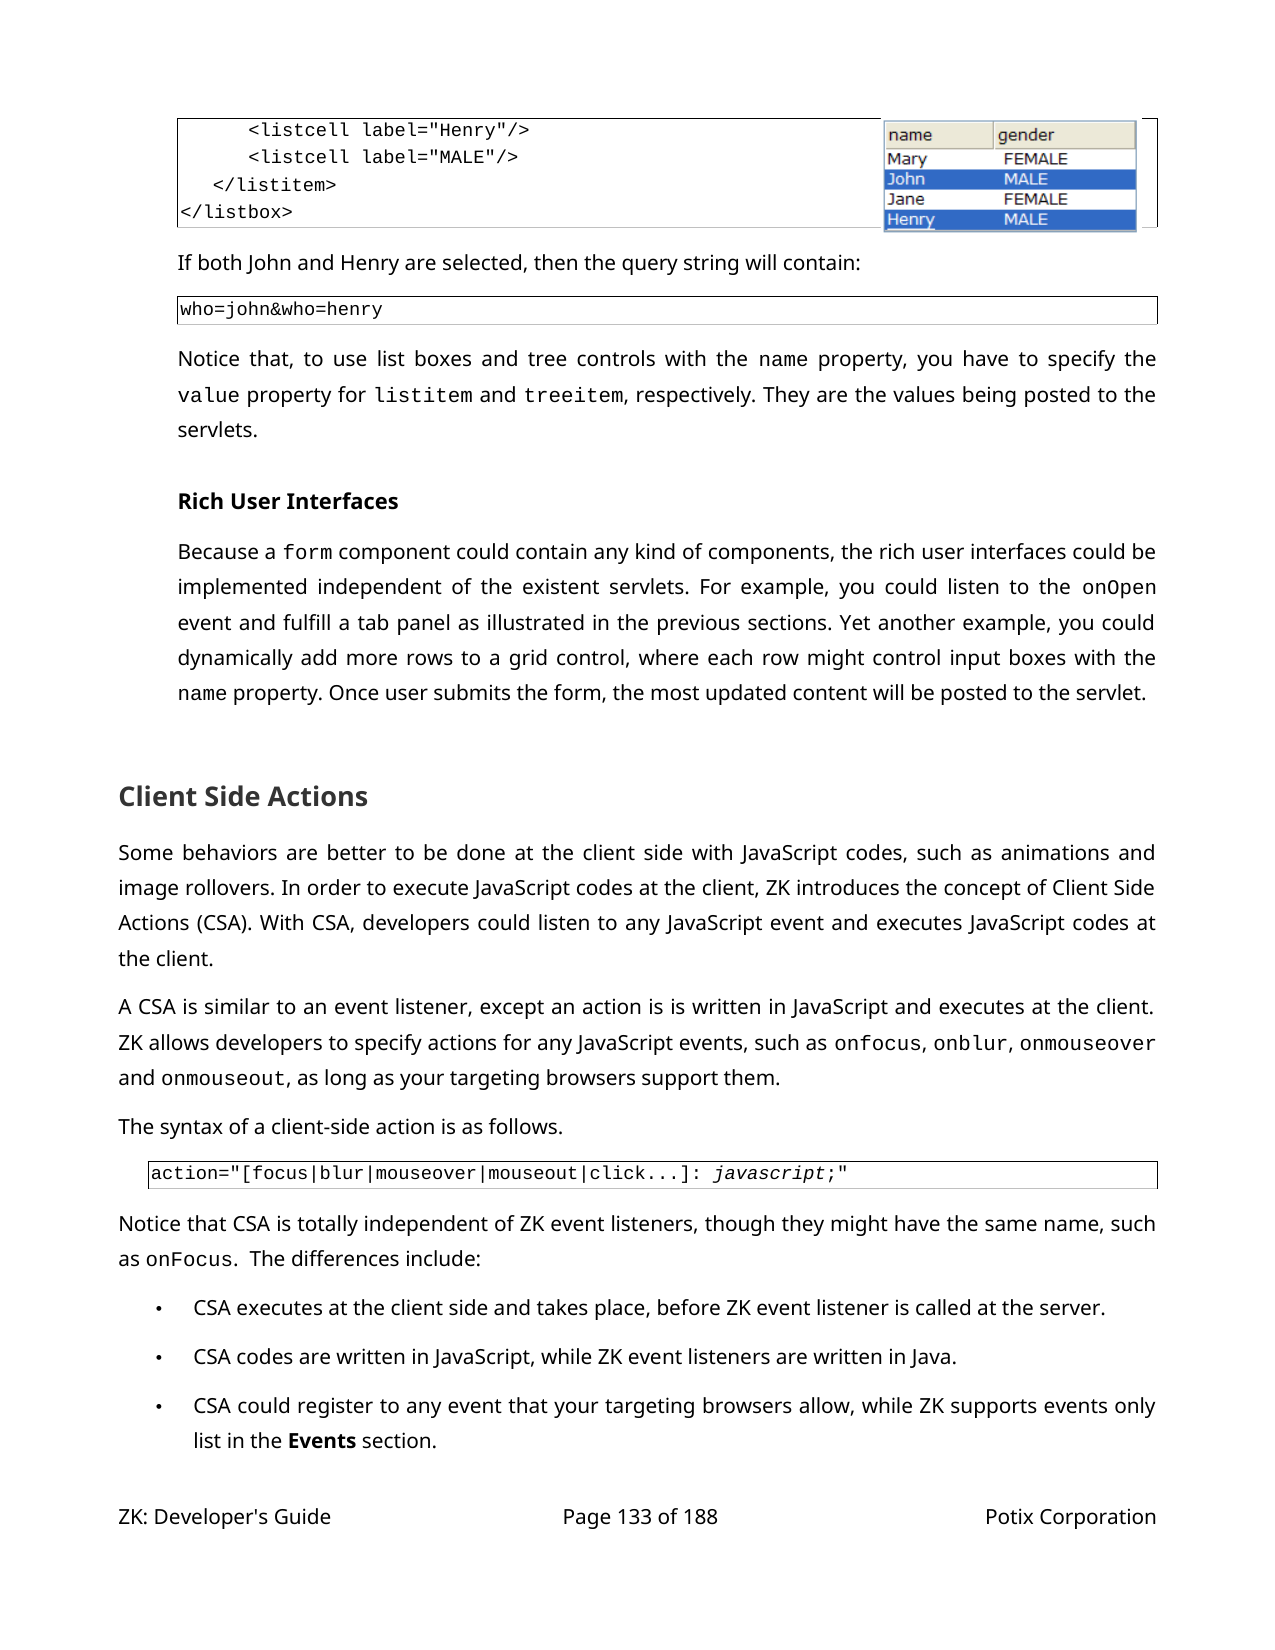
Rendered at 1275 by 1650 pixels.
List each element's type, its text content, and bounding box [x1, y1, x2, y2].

text Because a form component could contain any kind of components, the rich user interfaces could be implemented independent of the existent servlets. For example, you could listen to the onOpen event and fulfill a tab panel as illustrated in the previous sections. Yet another example, you could dynamically add more rows to a grid control, where each row might control input boxes with the name property. Once user submits the form, the most updated content will be posted to the servlet. [177, 537, 1157, 707]
picture [880, 118, 1142, 235]
text The syntax of a client-side action is as follows. [118, 1112, 1157, 1141]
subtitle Rich User Interfaces [177, 486, 1157, 516]
text [1142, 172, 1157, 197]
list CSA executes at the client side and takes place, before ZK event listener is called at the server. [156, 1293, 1157, 1322]
subtitle Client Side Actions [118, 778, 1157, 814]
text who=john&who=henry [178, 297, 1157, 324]
text Notice that CSA is totally independent of ZK event listeners, though they might have the same name, such as onFocus. The differences include: [118, 1209, 1157, 1273]
text If both John and Henry are selected, then the query string will contain: [177, 248, 1157, 276]
text Some behaviors are better to be done at the client side with JavaScript codes, such as animations and image rollovers. In order to execute JavaScript codes at the client, ZK introduces the concept of Client Side Actions (CSA). With CSA, developers could listen to any JavaScript event and executes JavaScript codes at the client. [118, 838, 1157, 972]
text <listcell label="MALE"/> [178, 145, 880, 169]
text </listbox> [178, 200, 880, 227]
text Notice that, to use list boxes and tree controls with the name property, you have to specify the value property for listitem and treeitem, respectively. They are the values being posted to the servlets. [177, 344, 1157, 444]
text A CSA is similar to an event listener, except an action is is written in JavaScript and executes at the client. ZK allows developers to specify actions for any JavaScript events, such as onfocus, onblur, onmouseover and onmouseout, as long as your targeting browsers support them. [118, 992, 1157, 1092]
list CSA codes are written in JavaScript, while ZK event listeners are written in Java. [156, 1342, 1157, 1371]
text </listitem> [178, 172, 880, 197]
text action="[focus|blur|mouseover|mouseout|click...]: javascript;" [149, 1162, 1157, 1188]
list CSA could register to any event that your targeting browsers allow, while ZK supports events only list in the Events section. [156, 1391, 1157, 1455]
text [1142, 200, 1157, 227]
text <listcell label="Henry"/> [178, 119, 880, 142]
